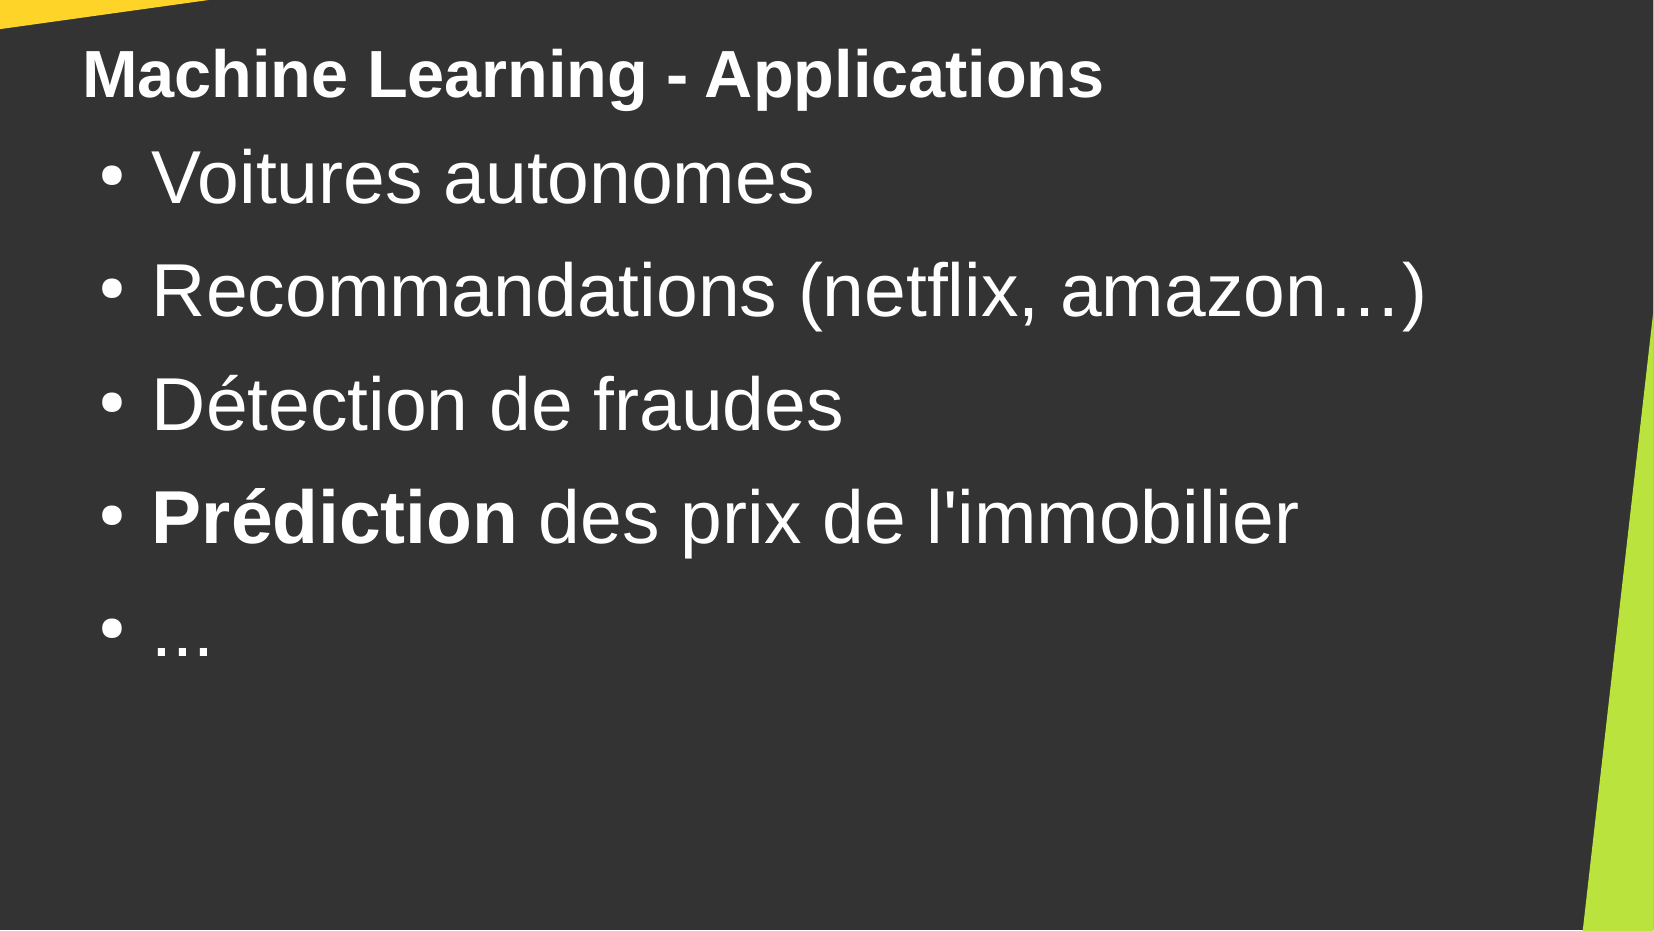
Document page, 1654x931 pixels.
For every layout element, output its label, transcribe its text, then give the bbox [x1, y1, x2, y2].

text_box [1582, 305, 1654, 931]
title Machine Learning - Applications [82, 37, 1571, 115]
text_box [0, 0, 209, 30]
list Voitures autonomes Recommandations (netflix, amazon…) Détection de fraudes Prédiction des prix de l'immobilier ... [80, 135, 1560, 792]
